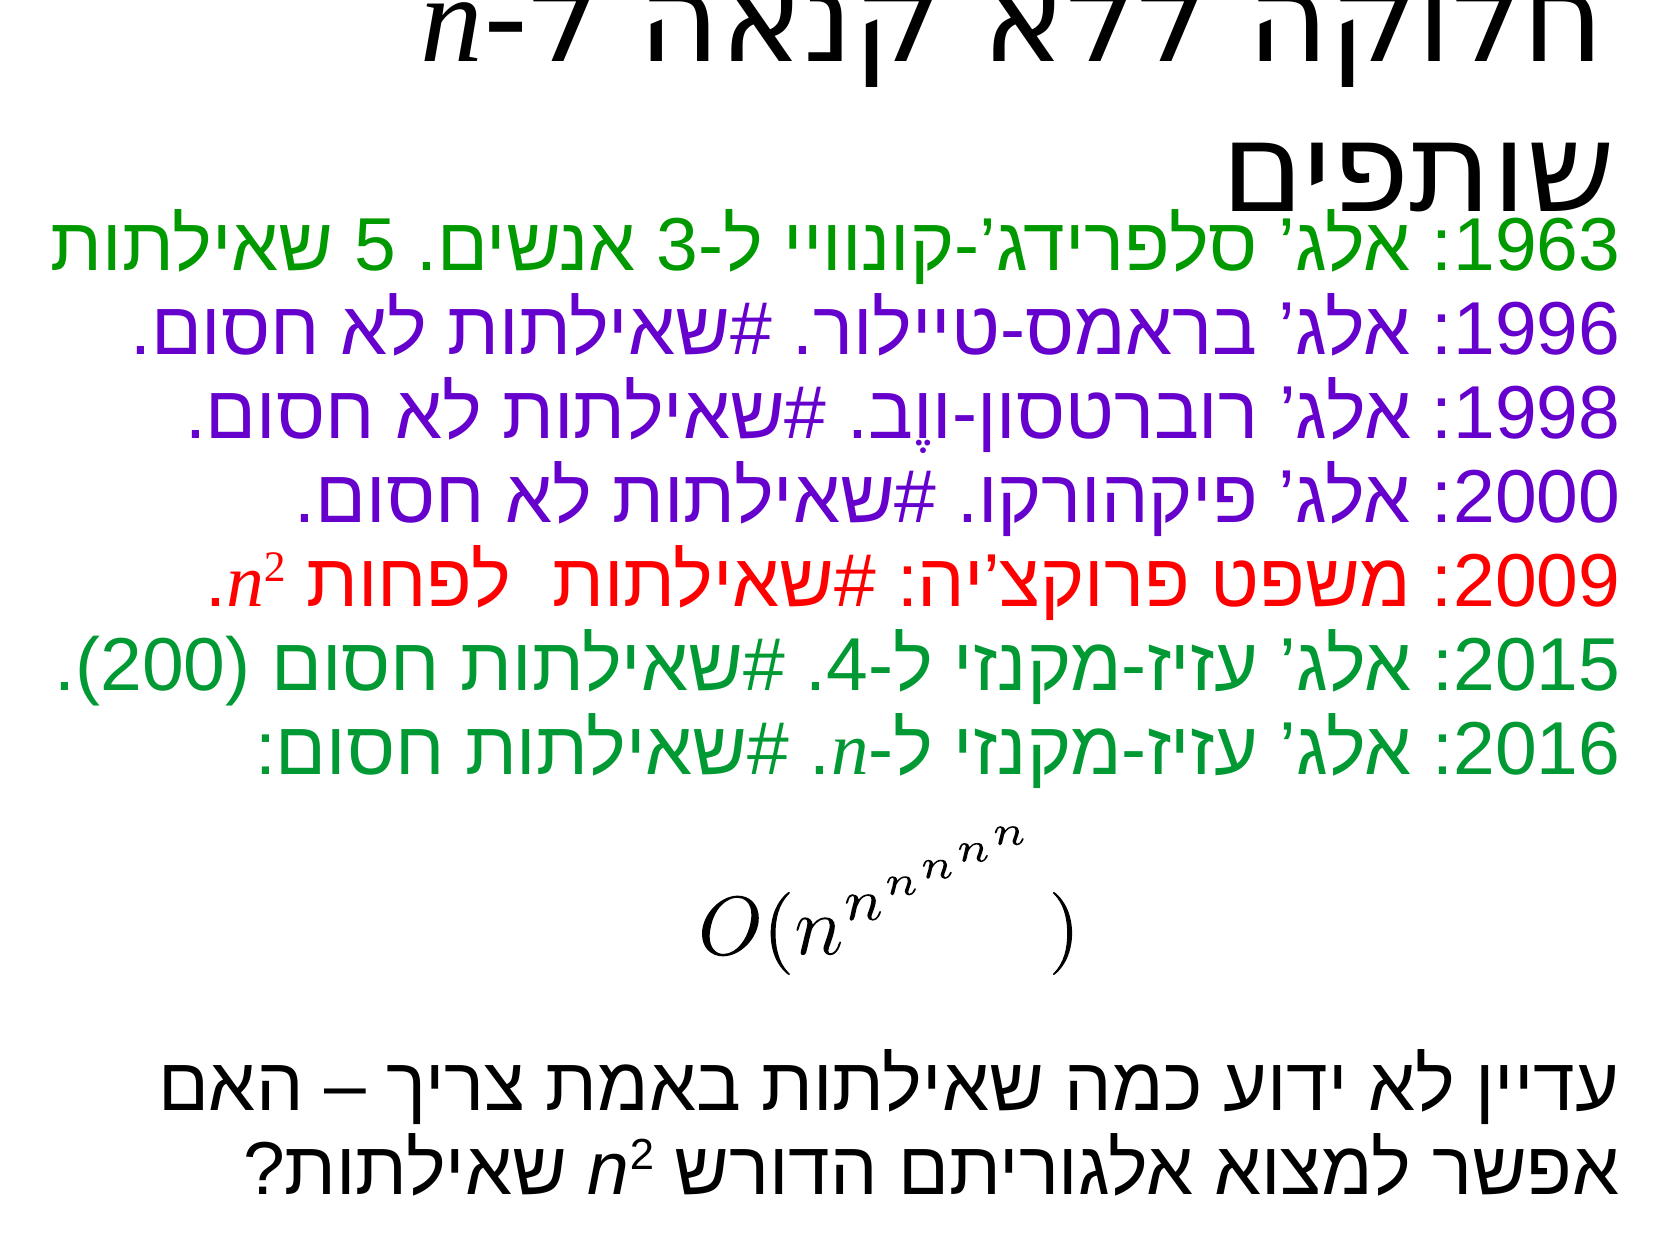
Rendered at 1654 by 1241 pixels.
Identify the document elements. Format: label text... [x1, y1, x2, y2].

text_box עדיין לא ידוע כמה שאילתות באמת צריך – האם אפשר למצוא אלגוריתם הדורש n2 שאילתות? [0, 1035, 1636, 1225]
text_box [698, 826, 1081, 976]
text_box 1963: אלג’ סלפרידג’-קונוויי ל-3 אנשים. 5 שאילתות 1996: אלג’ בראמס-טיילור. #שאילתות לא חסום. 1998: אלג’ רוברטסון-ווֶב. #שאילתות לא חסום. 2000: אלג’ פיקהורקו. #שאילתות לא חסום. 2009: משפט פרוקצ’יה: #שאילתות לפחות n2. 2015: אלג’ עזיז-מקנזי ל-4. #שאילתות חסום (200). 2016: אלג’ עזיז-מקנזי ל-n. #שאילתות חסום: [0, 195, 1636, 882]
title חלוקה ללא קנאה ל-n שותפים [30, 7, 1654, 166]
